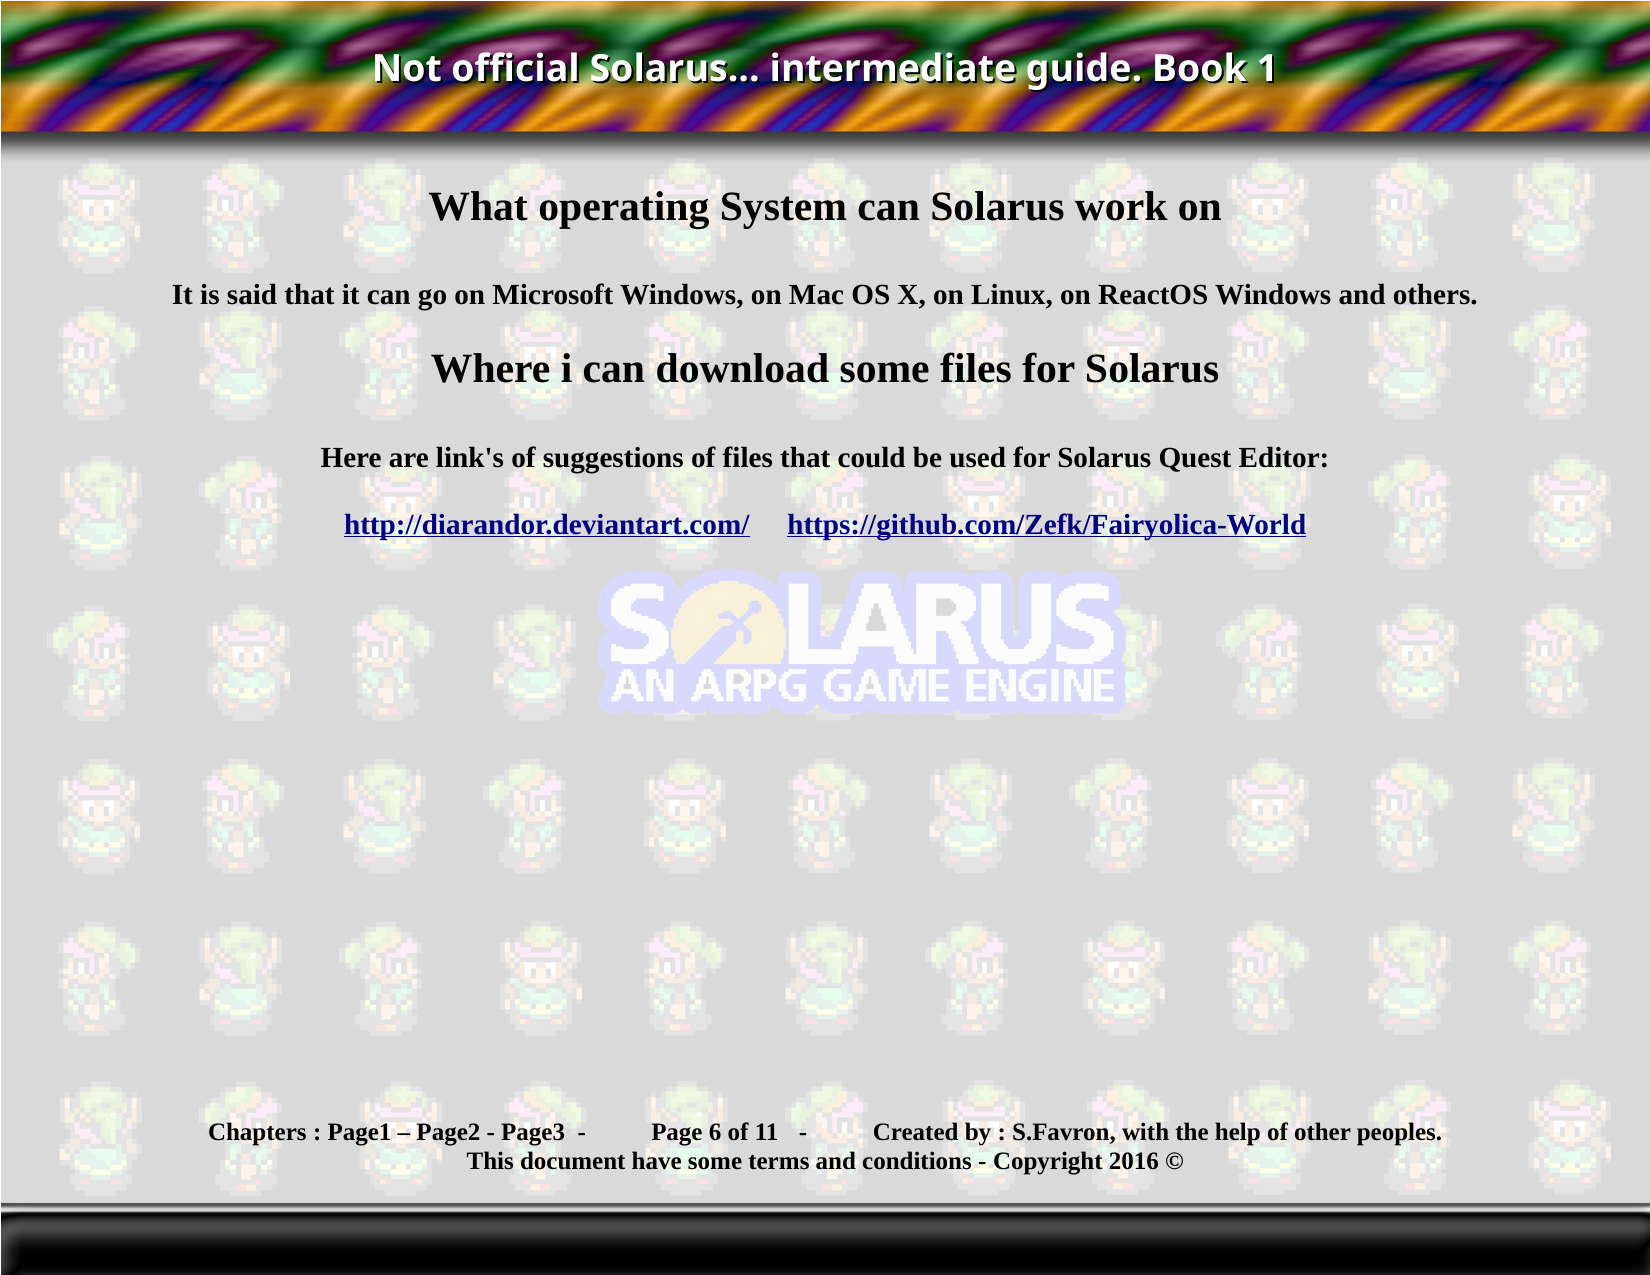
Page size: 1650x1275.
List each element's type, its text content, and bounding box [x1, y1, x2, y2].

text What operating System can Solarus work on [89, 181, 1561, 229]
text It is said that it can go on Microsoft Windows, on Mac OS X, on Linux, on ReactOS Windows and others. [89, 277, 1561, 310]
text Here are link's of suggestions of files that could be used for Solarus Quest Editor: [89, 440, 1561, 473]
text http://diarandor.deviantart.com/ https://github.com/Zefk/Fairyolica-World [89, 507, 1561, 540]
text Where i can download some files for Solarus [89, 344, 1561, 392]
picture [1, 1, 1650, 1275]
